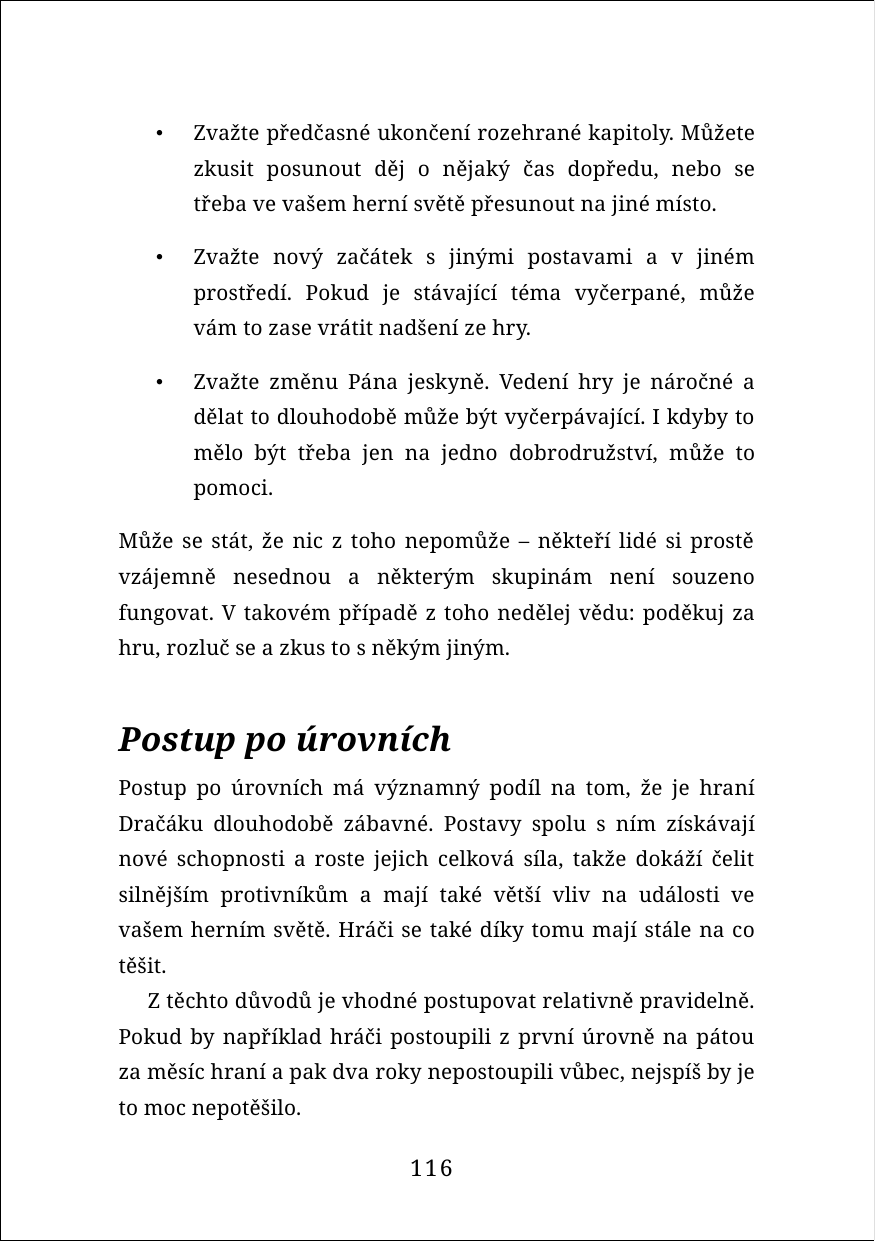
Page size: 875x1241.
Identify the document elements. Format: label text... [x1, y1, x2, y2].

subtitle Postup po úrovních [118, 716, 756, 761]
list Zvažte předčasné ukončení rozehrané kapitoly. Můžete zkusit posunout děj o nějaký čas dopředu, nebo se třeba ve vašem herní světě přesunout na jiné místo. [156, 118, 756, 218]
text Postup po úrovních má významný podíl na tom, že je hraní Dračáku dlouhodobě zábavné. Postavy spolu s ním získávají nové schopnosti a roste jejich celková síla, takže dokáží čelit silnějším protivníkům a mají také větší vliv na události ve vašem herním světě. Hráči se také díky tomu mají stále na co těšit. Z těchto důvodů je vhodné postupovat relativně pravidelně. Pokud by například hráči postoupili z první úrovně na pátou za měsíc hraní a pak dva roky nepostoupili vůbec, nejspíš by je to moc nepotěšilo. [118, 773, 756, 1121]
list Zvažte nový začátek s jinými postavami a v jiném prostředí. Pokud je stávající téma vyčerpané, může vám to zase vrátit nadšení ze hry. [156, 242, 756, 342]
text Může se stát, že nic z toho nepomůže – někteří lidé si prostě vzájemně nesednou a některým skupinám není souzeno fungovat. V takovém případě z toho nedělej vědu: poděkuj za hru, rozluč se a zkus to s někým jiným. [118, 527, 756, 662]
list Zvažte změnu Pána jeskyně. Vedení hry je náročné a dělat to dlouhodobě může být vyčerpávající. I kdyby to mělo být třeba jen na jedno dobrodružství, může to pomoci. [156, 367, 756, 502]
